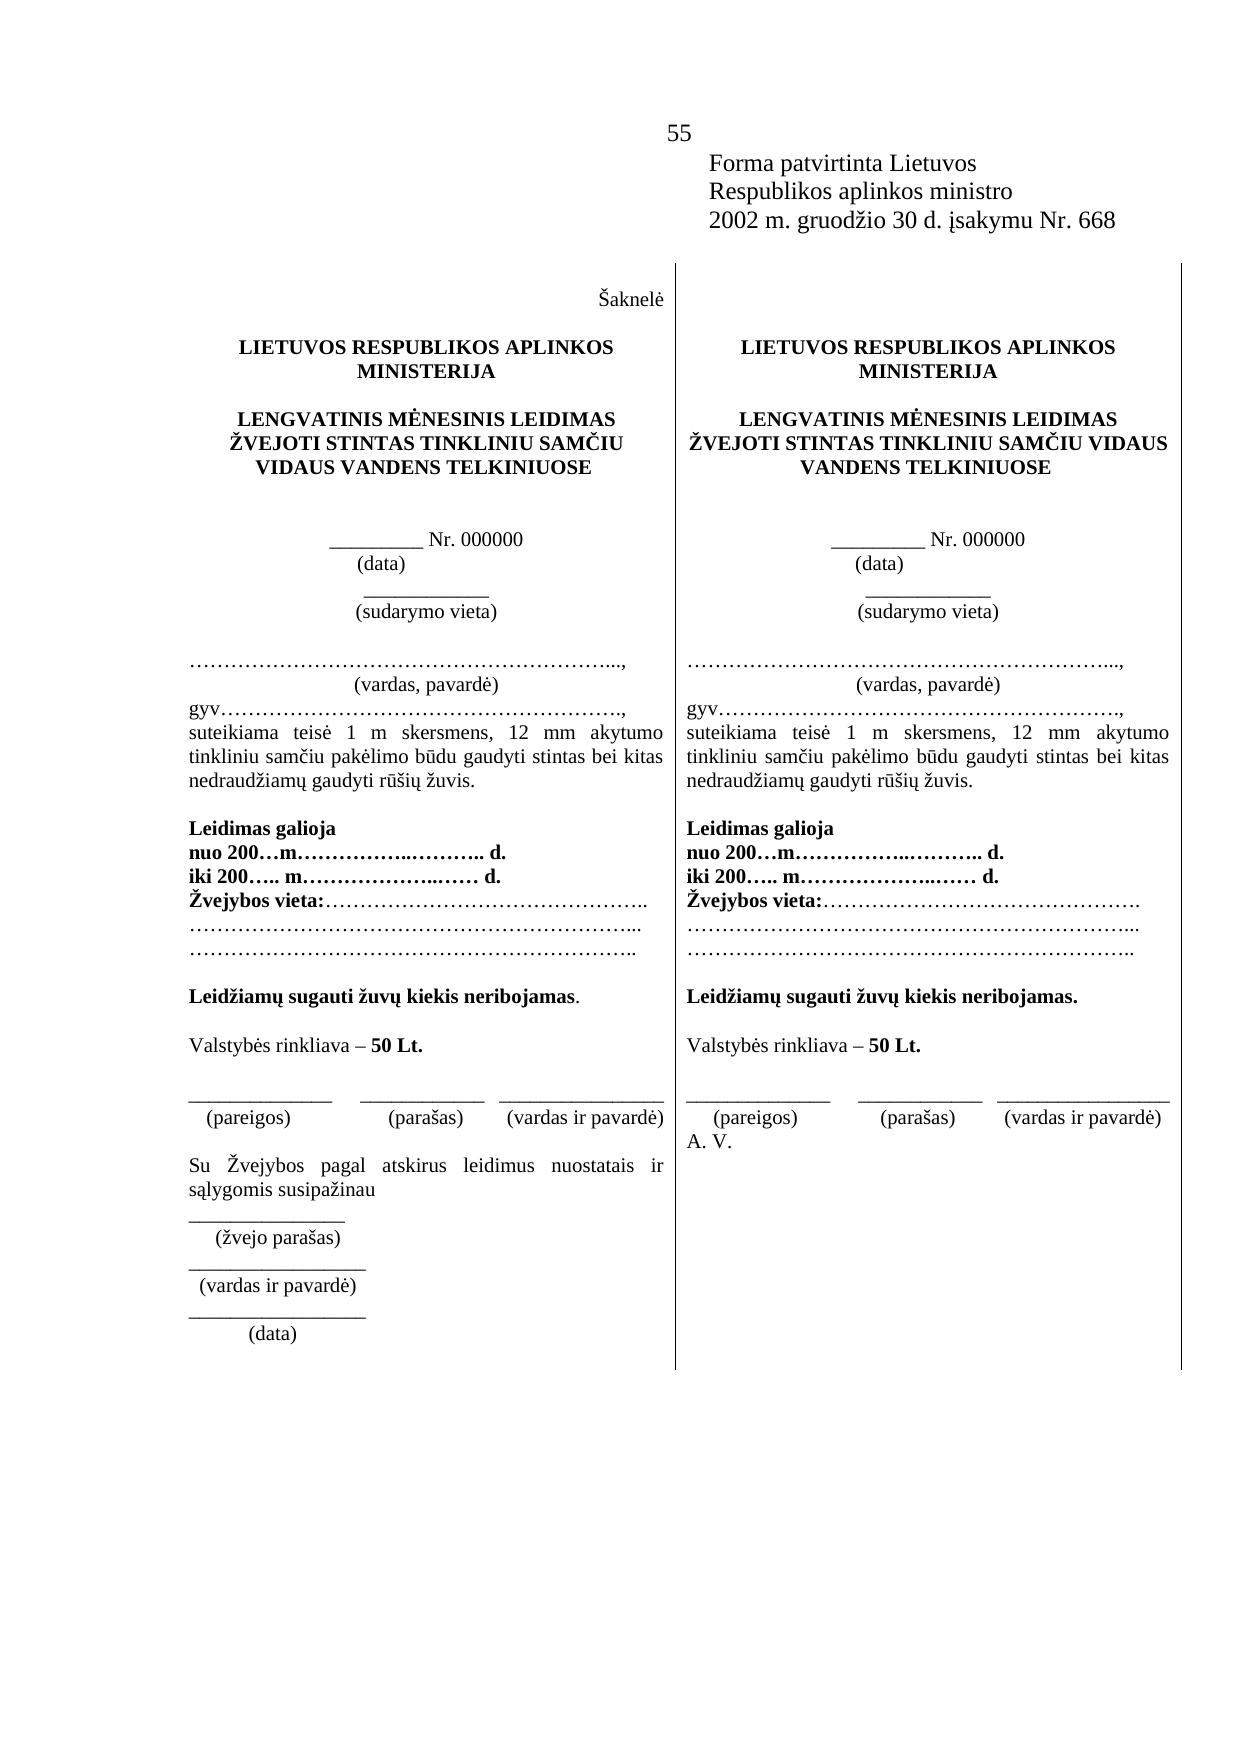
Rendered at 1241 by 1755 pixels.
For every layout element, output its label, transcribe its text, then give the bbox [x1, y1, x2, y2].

table_header LIETUVOS RESPUBLIKOS APLINKOS MINISTERIJA LENGVATINIS MĖNESINIS LEIDIMAS ŽVEJOTI STINTAS TINKLINIu SAMČIU VIDAUS VANDENS TELKINIUOSE _________ Nr. 000000 (data) ____________ (sudarymo vieta) ……………………………………………………..., (vardas, pavardė) gyv…………………………………………………., suteikiama teisė 1 m skersmens, 12 mm akytumo tinkliniu samčiu pakėlimo būdu gaudyti stintas bei kitas nedraudžiamų gaudyti rūšių žuvis. Leidimas galioja nuo 200…m……………..……….. d. iki 200….. m………………..…… d. Žvejybos vieta:………………………………………. ………………………………………………………... ……………………………………………………….. Leidžiamų sugauti žuvų kiekis neribojamas. Valstybės rinkliava – 50 Lt. (pareigos) (parašas) (vardas ir pavardė) A. V. [676, 263, 1181, 1369]
table_header Šaknelė LIETUVOS RESPUBLIKOS APLINKOS MINISTERIJA LENGVATINIS MĖNESINIS LEIDIMAS ŽVEJOTI STINTAS TINKLINIu SAMČIU VIDAUS VANDENS TELKINIUOSE _________ Nr. 000000 (data) ____________ (sudarymo vieta) ……………………………………………………..., (vardas, pavardė) gyv…………………………………………………., suteikiama teisė 1 m skersmens, 12 mm akytumo tinkliniu samčiu pakėlimo būdu gaudyti stintas bei kitas nedraudžiamų gaudyti rūšių žuvis. Leidimas galioja nuo 200…m……………..……….. d. iki 200….. m………………..…… d. Žvejybos vieta:……………………………………….. ………………………………………………………... ……………………………………………………….. Leidžiamų sugauti žuvų kiekis neribojamas. Valstybės rinkliava – 50 Lt. (pareigos) (parašas) (vardas ir pavardė) Su žvejybos pagal atskirus leidimus nuostatais ir sąlygomis susipažinau _______________ (žvejo parašas) _________________ (vardas ir pavardė) _________________ (data) [177, 263, 675, 1369]
text 2002 m. gruodžio 30 d. įsakymu Nr. 668 [177, 205, 1181, 234]
text Forma patvirtinta Lietuvos [177, 148, 1181, 176]
text Respublikos aplinkos ministro [177, 176, 1181, 205]
